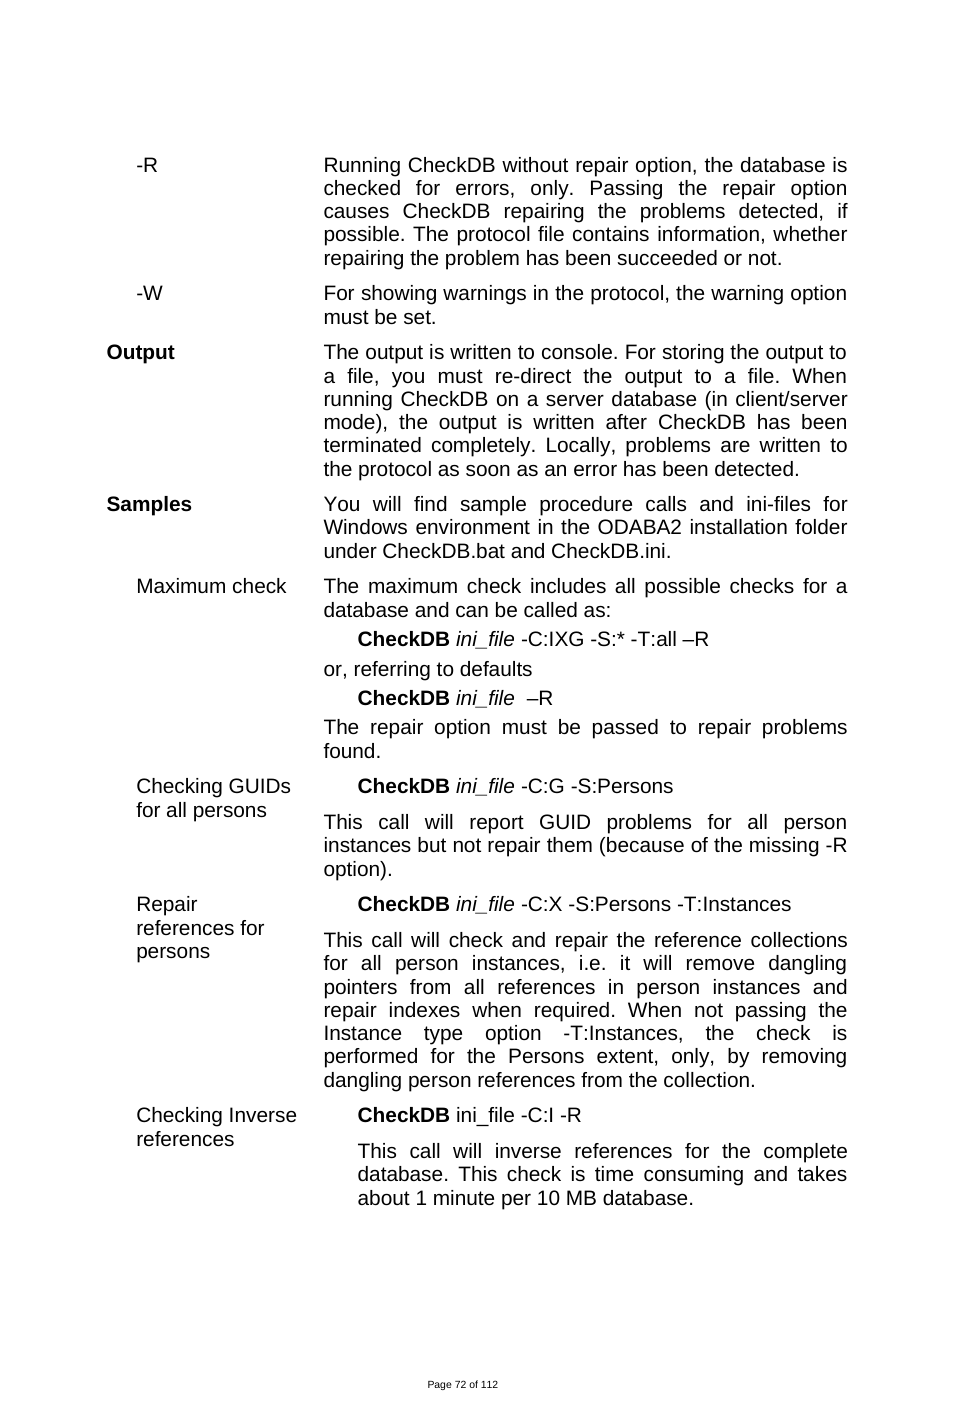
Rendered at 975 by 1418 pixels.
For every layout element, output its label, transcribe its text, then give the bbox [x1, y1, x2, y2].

table_cell CheckDB ini_file -C:G -S:Persons This call will report GUID problems for all person instances but not repair them (because of the missing -R option). [312, 769, 859, 887]
table_cell You will find sample procedure calls and ini-files for Windows environment in the ODABA2 installation folder under CheckDB.bat and CheckDB.ini. [312, 487, 859, 569]
table_cell Output [95, 335, 312, 487]
table_cell Running CheckDB without repair option, the database is checked for errors, only. Passing the repair option causes CheckDB repairing the problems detected, if possible. The protocol file contains information, whether repairing the problem has been succeeded or not. [312, 147, 859, 276]
table_cell CheckDB ini_file -C:X -S:Persons -T:Instances This call will check and repair the reference collections for all person instances, i.e. it will remove dangling pointers from all references in person instances and repair indexes when required. When not passing the Instance type option -T:Instances, the check is performed for the Persons extent, only, by removing dangling person references from the collection. [312, 887, 859, 1098]
table_cell Samples [95, 487, 312, 569]
table_cell Checking GUIDs for all persons [95, 769, 312, 887]
table_cell -W [95, 276, 312, 335]
table_cell -R [95, 147, 312, 276]
table_cell For showing warnings in the protocol, the warning option must be set. [312, 276, 859, 335]
table_cell Checking Inverse references [95, 1098, 312, 1216]
table_cell Repair references for persons [95, 887, 312, 1098]
table_cell The maximum check includes all possible checks for a database and can be called as: CheckDB ini_file -C:IXG -S:* -T:all –R or, referring to defaults CheckDB ini_file –R The repair option must be passed to repair problems found. [312, 569, 859, 769]
table_cell The output is written to console. For storing the output to a file, you must re-direct the output to a file. When running CheckDB on a server database (in client/server mode), the output is written after CheckDB has been terminated completely. Locally, problems are written to the protocol as soon as an error has been detected. [312, 335, 859, 487]
table_cell Maximum check [95, 569, 312, 769]
table_cell CheckDB ini_file -C:I -R This call will inverse references for the complete database. This check is time consuming and takes about 1 minute per 10 MB database. [312, 1098, 859, 1216]
